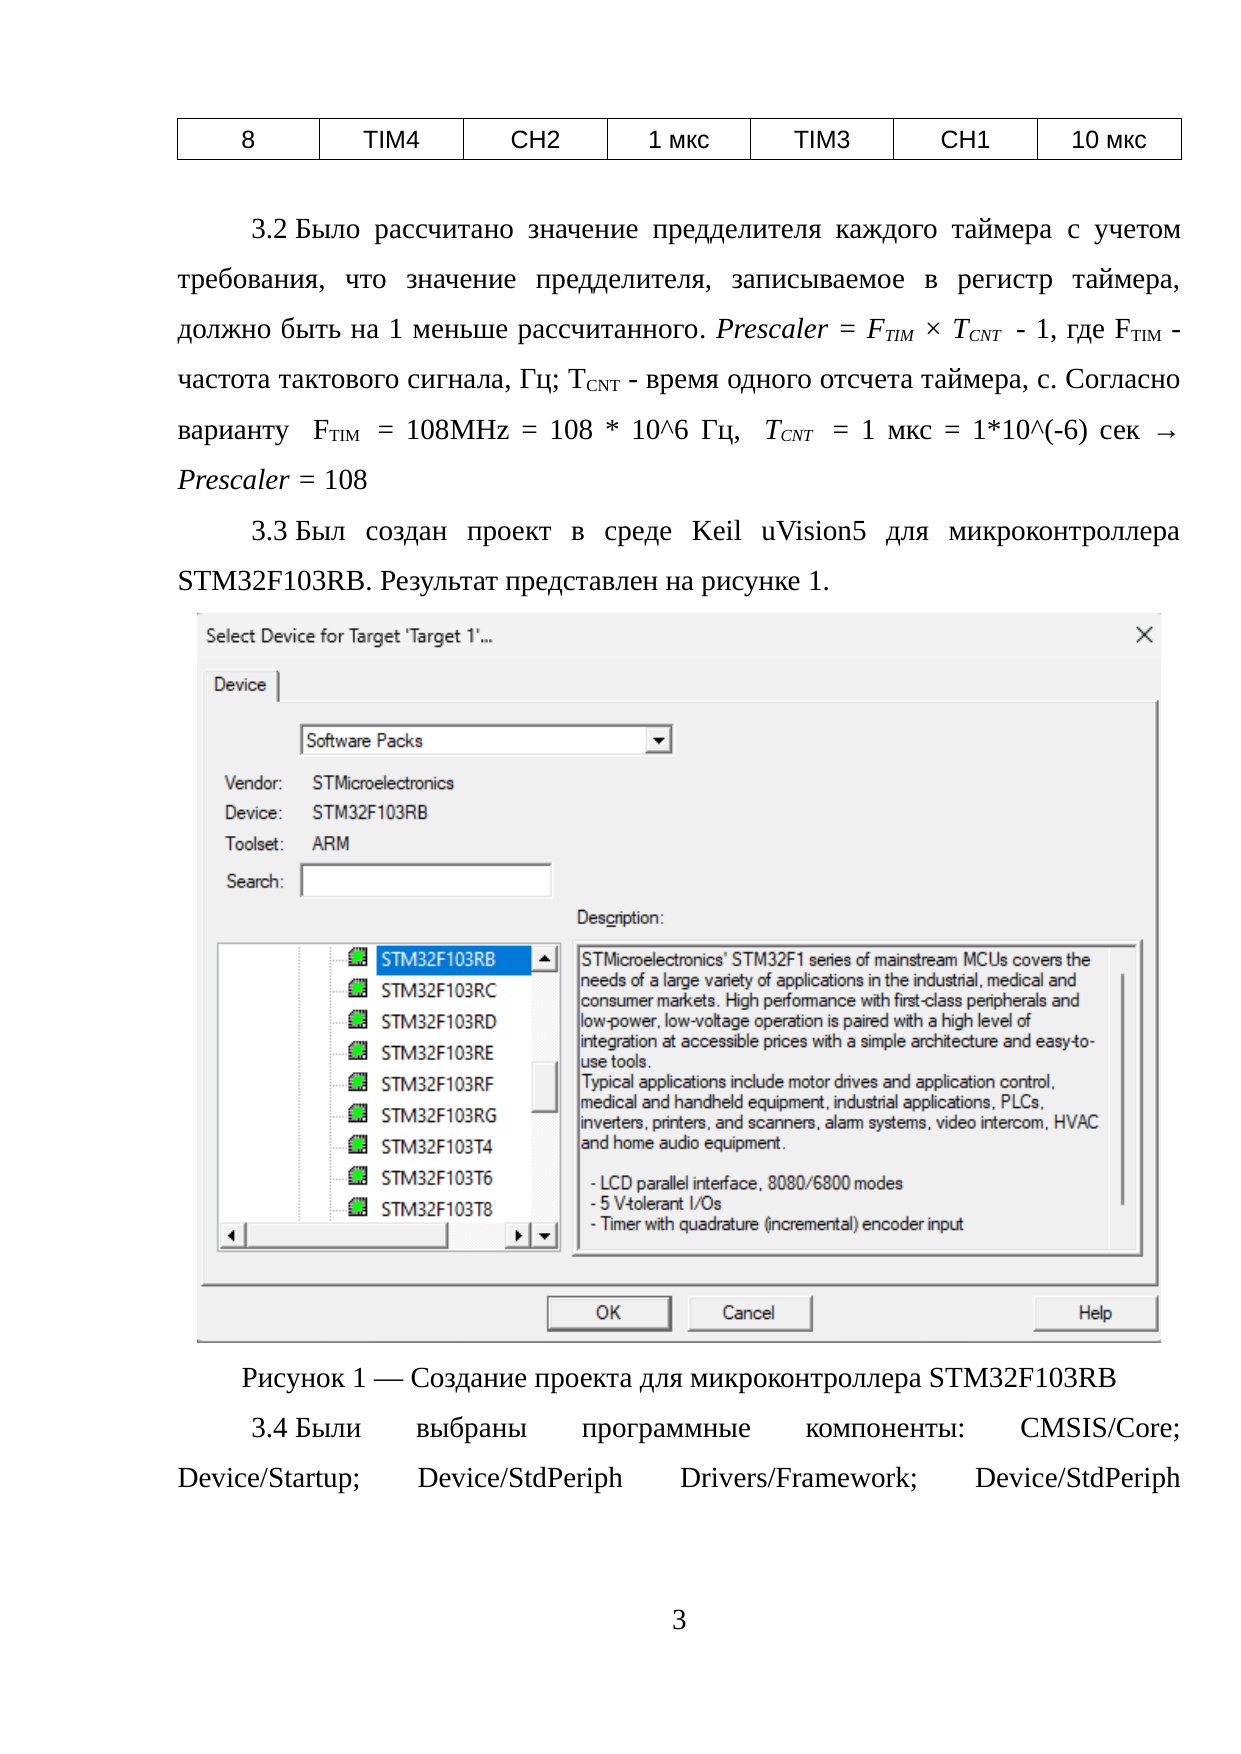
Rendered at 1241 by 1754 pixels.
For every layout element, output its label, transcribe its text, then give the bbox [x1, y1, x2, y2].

table_cell 10 мкс [1038, 119, 1181, 159]
list Был создан проект в среде Keil uVision5 для микроконтроллера STM32F103RB. Результат представлен на рисунке 1. [177, 513, 1181, 596]
table_cell 8 [178, 119, 319, 159]
list Были выбраны программные компоненты: CMSIS/Core; Device/Startup; Device/StdPeriph Drivers/Framework; Device/StdPeriph [177, 1410, 1181, 1494]
text Рисунок 1 — Создание проекта для микроконтроллера STM32F103RB [177, 1343, 1181, 1393]
list Было рассчитано значение предделителя каждого таймера с учетом требования, что значение предделителя, записываемое в регистр таймера, должно быть на 1 меньше рассчитанного. Prescaler = FTIM × TCNT - 1, где FTIM - частота тактового сигнала, Гц; TCNT - время одного отсчета таймера, с. Согласно варианту FTIM = 108MHz = 108 * 10^6 Гц, TCNT = 1 мкс = 1*10^(-6) сек → Prescaler = 108 [177, 211, 1181, 496]
table_cell TIM4 [320, 119, 463, 159]
table_cell 1 мкс [608, 119, 750, 159]
table_cell TIM3 [751, 119, 893, 159]
table_cell CH2 [464, 119, 607, 159]
picture [197, 613, 1162, 1343]
table_cell CH1 [894, 119, 1037, 159]
